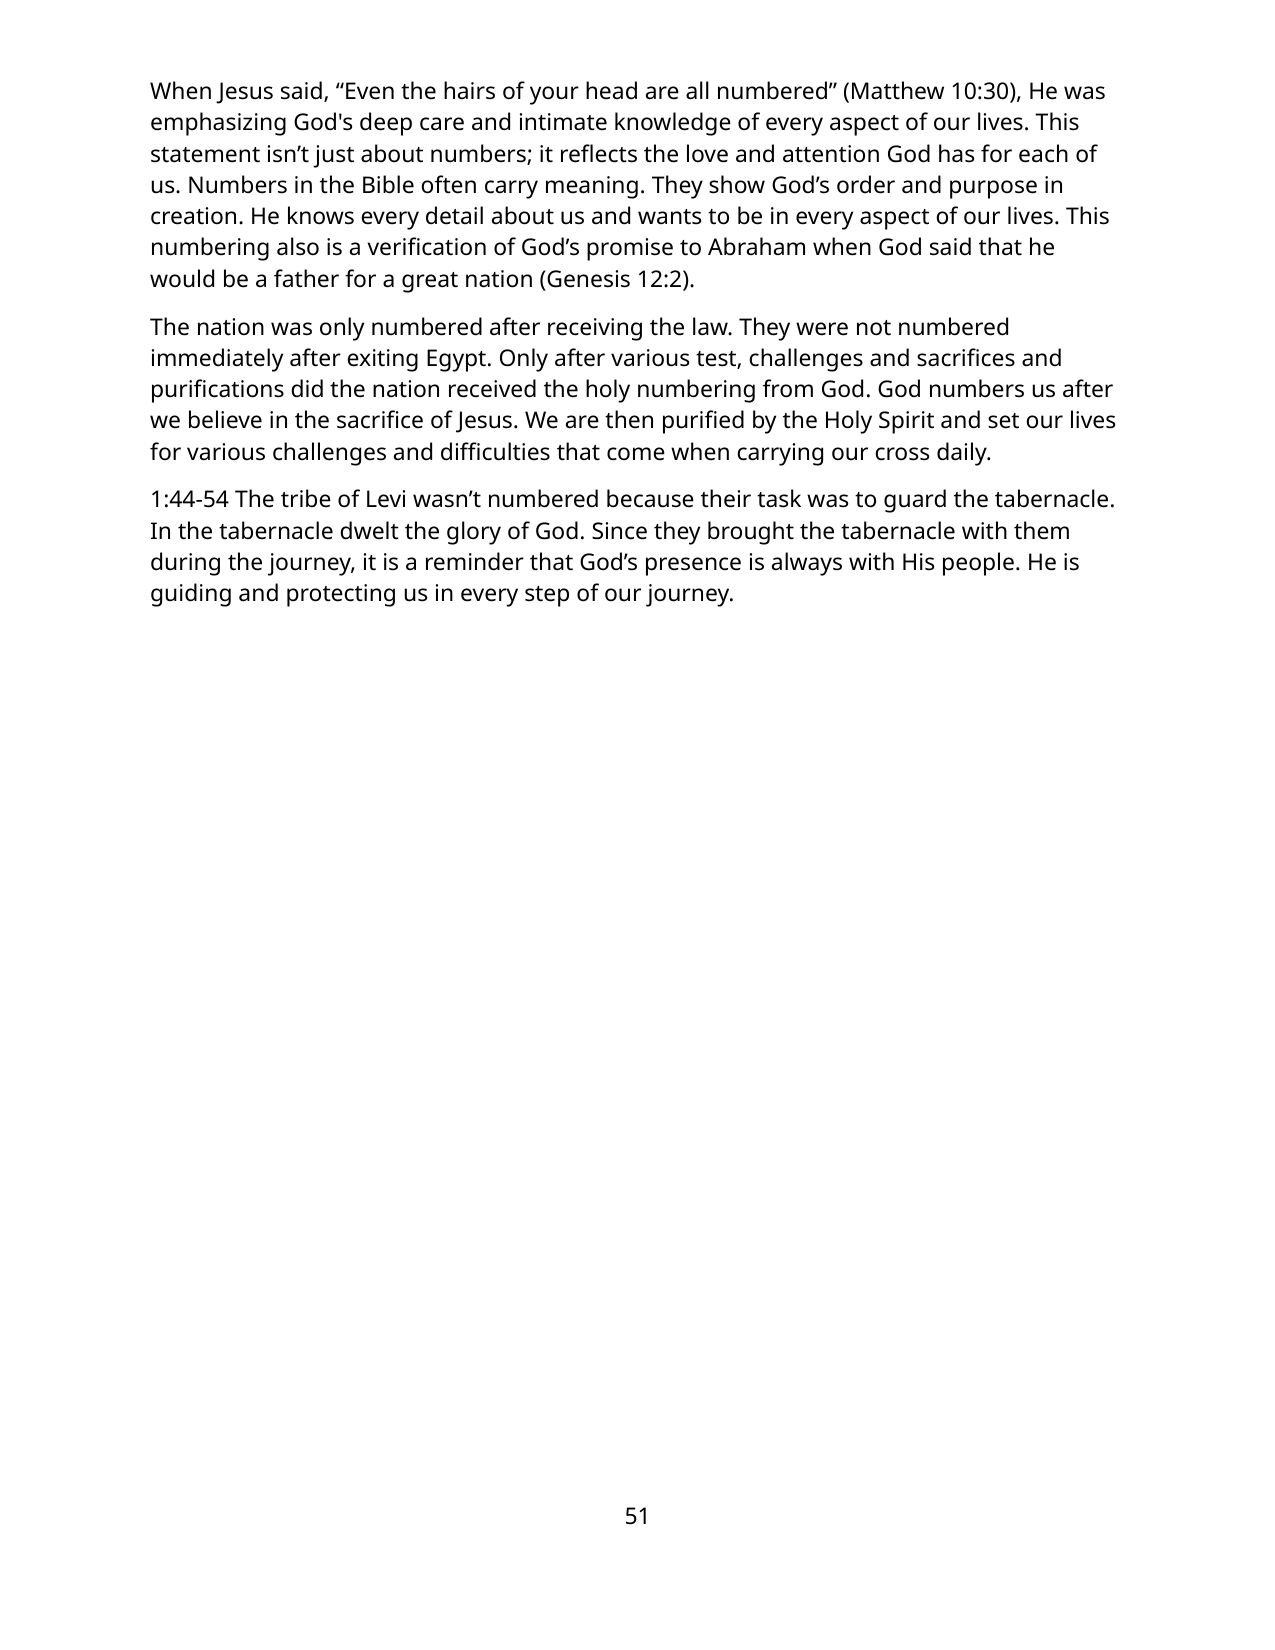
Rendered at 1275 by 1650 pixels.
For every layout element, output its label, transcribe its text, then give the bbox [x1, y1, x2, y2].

text 1:44-54 The tribe of Levi wasn’t numbered because their task was to guard the tabernacle. In the tabernacle dwelt the glory of God. Since they brought the tabernacle with them during the journey, it is a reminder that God’s presence is always with His people. He is guiding and protecting us in every step of our journey. [150, 483, 1125, 608]
text When Jesus said, “Even the hairs of your head are all numbered” (Matthew 10:30), He was emphasizing God's deep care and intimate knowledge of every aspect of our lives. This statement isn’t just about numbers; it reflects the love and attention God has for each of us. Numbers in the Bible often carry meaning. They show God’s order and purpose in creation. He knows every detail about us and wants to be in every aspect of our lives. This numbering also is a verification of God’s promise to Abraham when God said that he would be a father for a great nation (Genesis 12:2). [150, 75, 1125, 294]
text The nation was only numbered after receiving the law. They were not numbered immediately after exiting Egypt. Only after various test, challenges and sacrifices and purifications did the nation received the holy numbering from God. God numbers us after we believe in the sacrifice of Jesus. We are then purified by the Holy Spirit and set our lives for various challenges and difficulties that come when carrying our cross daily. [150, 310, 1125, 467]
